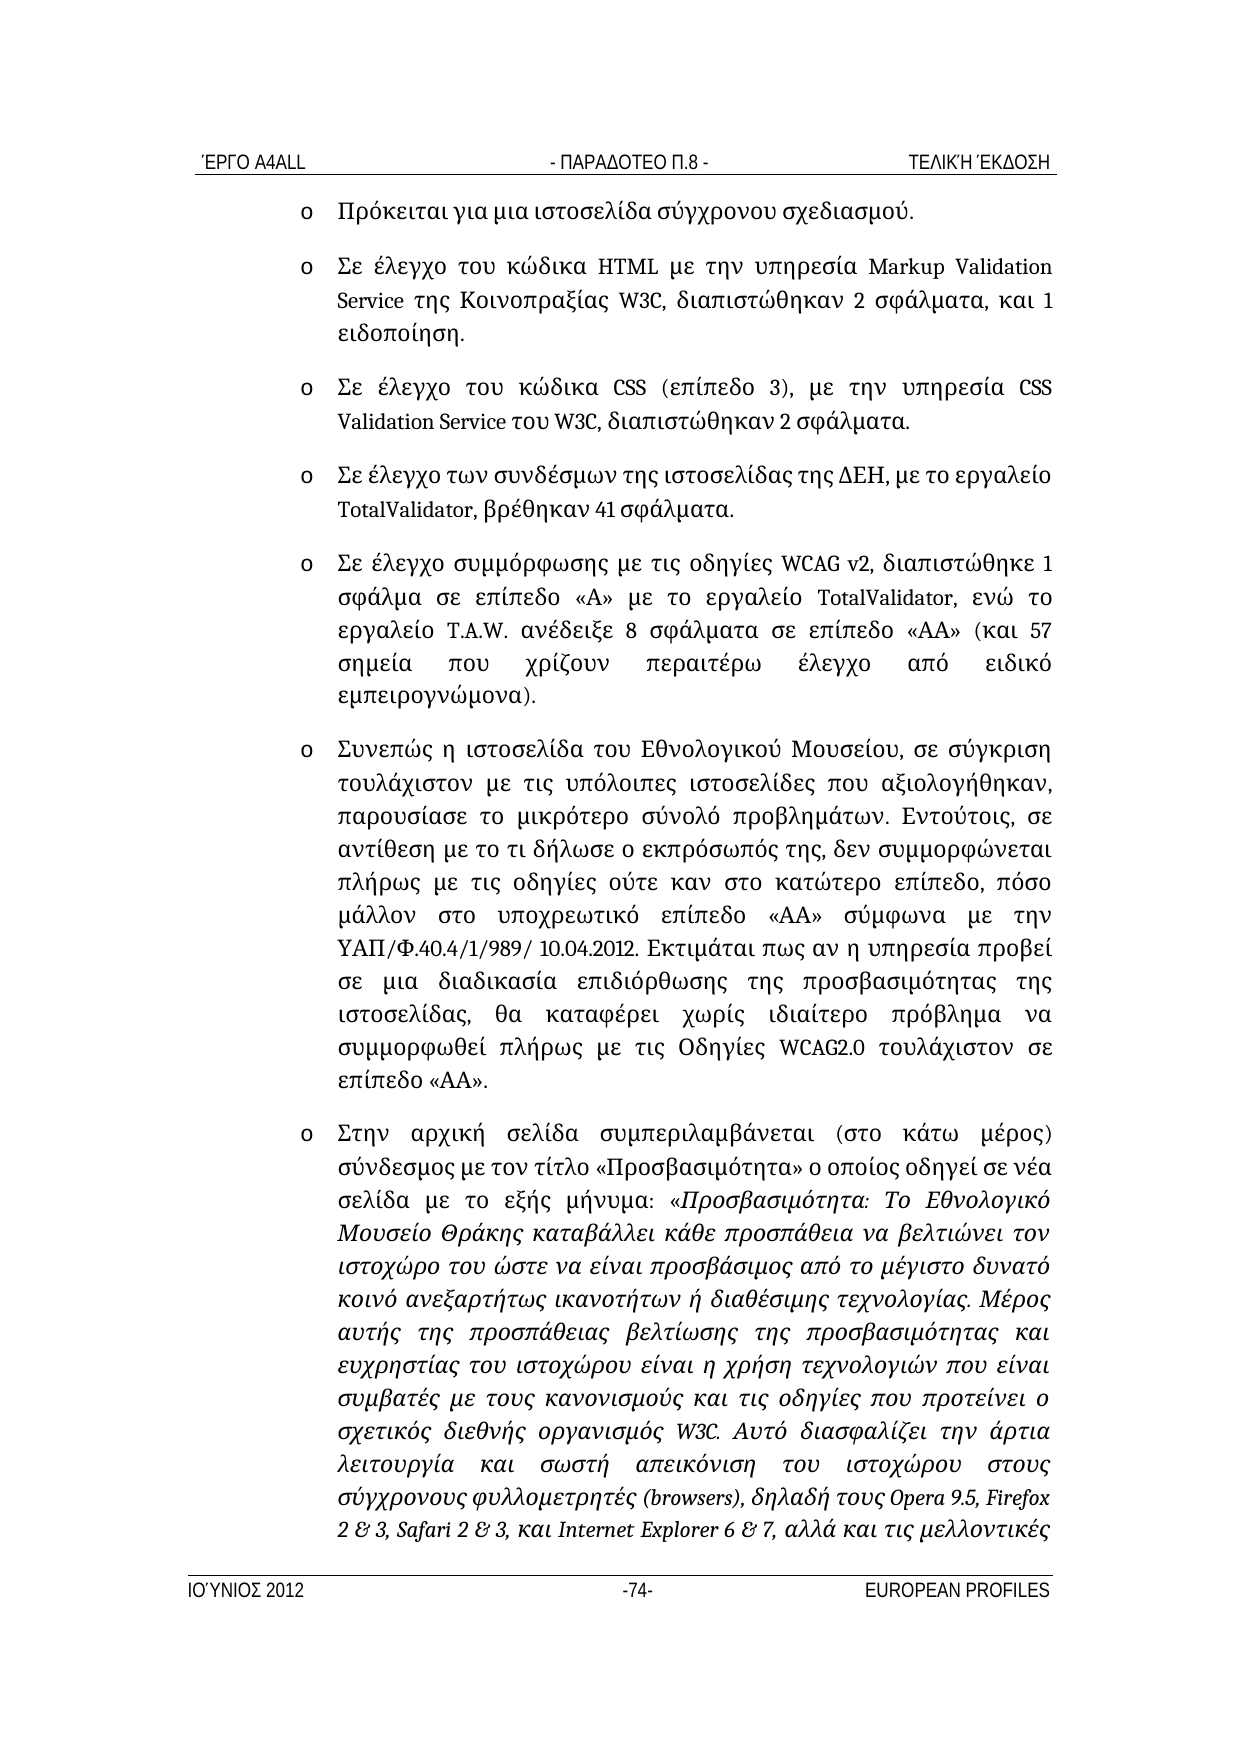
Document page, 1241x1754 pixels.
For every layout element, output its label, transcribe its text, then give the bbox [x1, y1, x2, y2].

list Πρόκειται για μια ιστοσελίδα σύγχρονου σχεδιασμού. [300, 199, 1053, 226]
list Σε έλεγχο των συνδέσμων της ιστοσελίδας της ΔΕΗ, με το εργαλείο TotalValidator, βρέθηκαν 41 σφάλματα. [300, 463, 1053, 523]
list Σε έλεγχο συμμόρφωσης με τις οδηγίες WCAG v2, διαπιστώθηκε 1 σφάλμα σε επίπεδο «Α» με το εργαλείο TotalValidator, ενώ το εργαλείο T.A.W. ανέδειξε 8 σφάλματα σε επίπεδο «ΑΑ» (και 57 σημεία που χρίζουν περαιτέρω έλεγχο από ειδικό εμπειρογνώμονα). [300, 551, 1053, 710]
list Στην αρχική σελίδα συμπεριλαμβάνεται (στο κάτω μέρος) σύνδεσμος με τον τίτλο «Προσβασιμότητα» ο οποίος οδηγεί σε νέα σελίδα με το εξής μήνυμα: «Προσβασιμότητα: Το Εθνολογικό Μουσείο Θράκης καταβάλλει κάθε προσπάθεια να βελτιώνει τον ιστοχώρο του ώστε να είναι προσβάσιμος από το μέγιστο δυνατό κοινό ανεξαρτήτως ικανοτήτων ή διαθέσιμης τεχνολογίας. Μέρος αυτής της προσπάθειας βελτίωσης της προσβασιμότητας και ευχρηστίας του ιστοχώρου είναι η χρήση τεχνολογιών που είναι συμβατές με τους κανονισμούς και τις οδηγίες που προτείνει ο σχετικός διεθνής οργανισμός W3C. Αυτό διασφαλίζει την άρτια λειτουργία και σωστή απεικόνιση του ιστοχώρου στους σύγχρονους φυλλομετρητές (browsers), δηλαδή τους Opera 9.5, Firefox 2 & 3, Safari 2 & 3, και Internet Explorer 6 & 7, αλλά και τις μελλοντικές [300, 1121, 1053, 1544]
list Σε έλεγχο του κώδικα HTML με την υπηρεσία Markup Validation Service της Κοινοπραξίας W3C, διαπιστώθηκαν 2 σφάλματα, και 1 ειδοποίηση. [300, 254, 1053, 347]
list Συνεπώς η ιστοσελίδα του Εθνολογικού Μουσείου, σε σύγκριση τουλάχιστον με τις υπόλοιπες ιστοσελίδες που αξιολογήθηκαν, παρουσίασε το μικρότερο σύνολό προβλημάτων. Εντούτοις, σε αντίθεση με το τι δήλωσε ο εκπρόσωπός της, δεν συμμορφώνεται πλήρως με τις οδηγίες ούτε καν στο κατώτερο επίπεδο, πόσο μάλλον στο υποχρεωτικό επίπεδο «ΑΑ» σύμφωνα με την ΥΑΠ/Φ.40.4/1/989/ 10.04.2012. Εκτιμάται πως αν η υπηρεσία προβεί σε μια διαδικασία επιδιόρθωσης της προσβασιμότητας της ιστοσελίδας, θα καταφέρει χωρίς ιδιαίτερο πρόβλημα να συμμορφωθεί πλήρως με τις Οδηγίες WCAG2.0 τουλάχιστον σε επίπεδο «ΑΑ». [300, 737, 1053, 1094]
list Σε έλεγχο του κώδικα CSS (επίπεδο 3), με την υπηρεσία CSS Validation Service του W3C, διαπιστώθηκαν 2 σφάλματα. [300, 375, 1053, 435]
